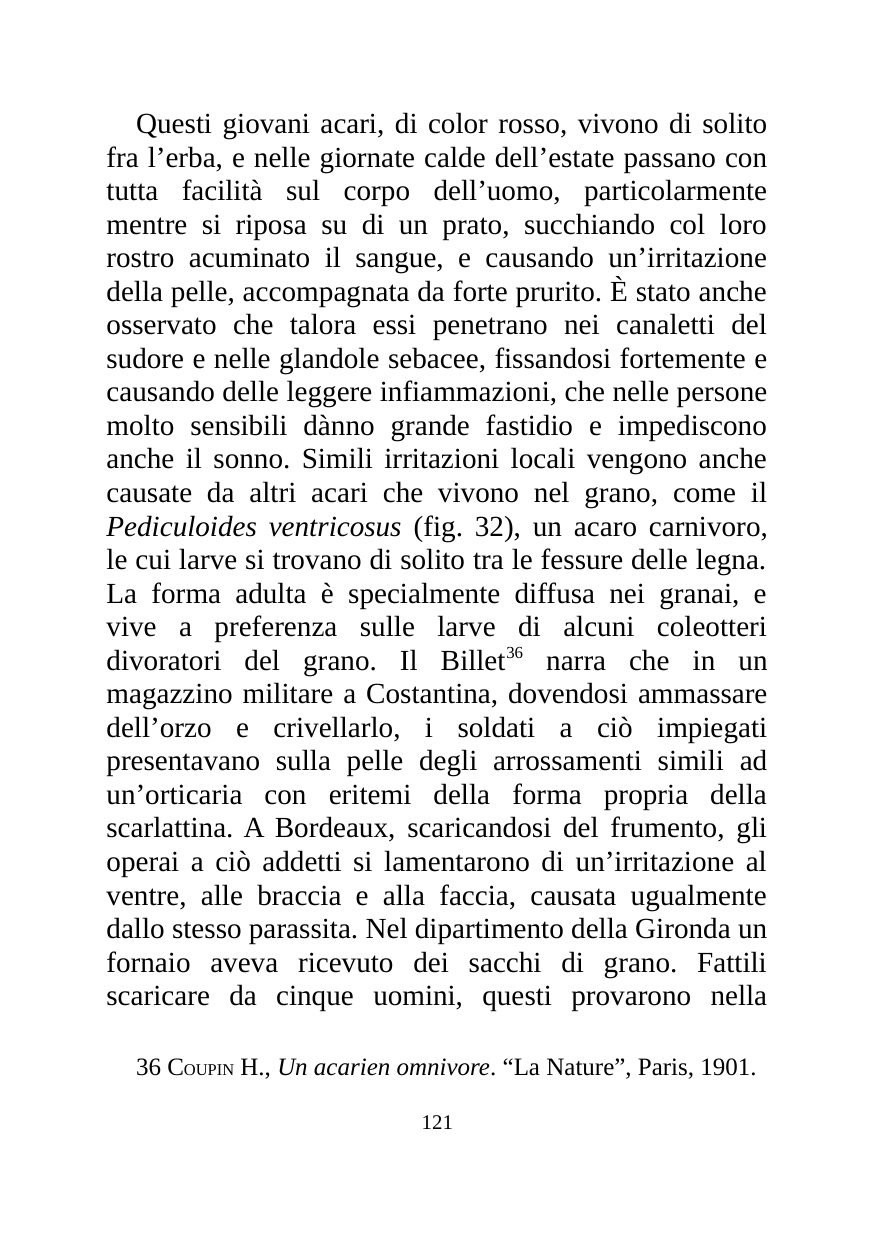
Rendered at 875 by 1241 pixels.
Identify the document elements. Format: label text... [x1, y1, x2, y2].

text Coupin H., Un acarien omnivore. “La Nature”, Paris, 1901. [106, 1052, 768, 1080]
text Questi giovani acari, di color rosso, vivono di solito fra l’erba, e nelle giornate calde dell’estate passano con tutta facilità sul corpo dell’uomo, particolarmente mentre si riposa su di un prato, succhiando col loro rostro acuminato il sangue, e causando un’irritazione della pelle, accompagnata da forte prurito. È stato anche osservato che talora essi penetrano nei canaletti del sudore e nelle glandole sebacee, fissandosi fortemente e causando delle leggere infiammazioni, che nelle persone molto sensibili dànno grande fastidio e impediscono anche il sonno. Simili irritazioni locali vengono anche causate da altri acari che vivono nel grano, come il Pediculoides ventricosus (fig. 32), un acaro carnivoro, le cui larve si trovano di solito tra le fessure delle legna. La forma adulta è specialmente diffusa nei granai, e vive a preferenza sulle larve di alcuni coleotteri divoratori del grano. Il Billet narra che in un magazzino militare a Costantina, dovendosi ammassare dell’orzo e crivellarlo, i soldati a ciò impiegati presentavano sulla pelle degli arrossamenti simili ad un’orticaria con eritemi della forma propria della scarlattina. A Bordeaux, scaricandosi del frumento, gli operai a ciò addetti si lamentarono di un’irritazione al ventre, alle braccia e alla faccia, causata ugualmente dallo stesso parassita. Nel dipartimento della Gironda un fornaio aveva ricevuto dei sacchi di grano. Fattili scaricare da cinque uomini, questi provarono nella [106, 106, 768, 1012]
